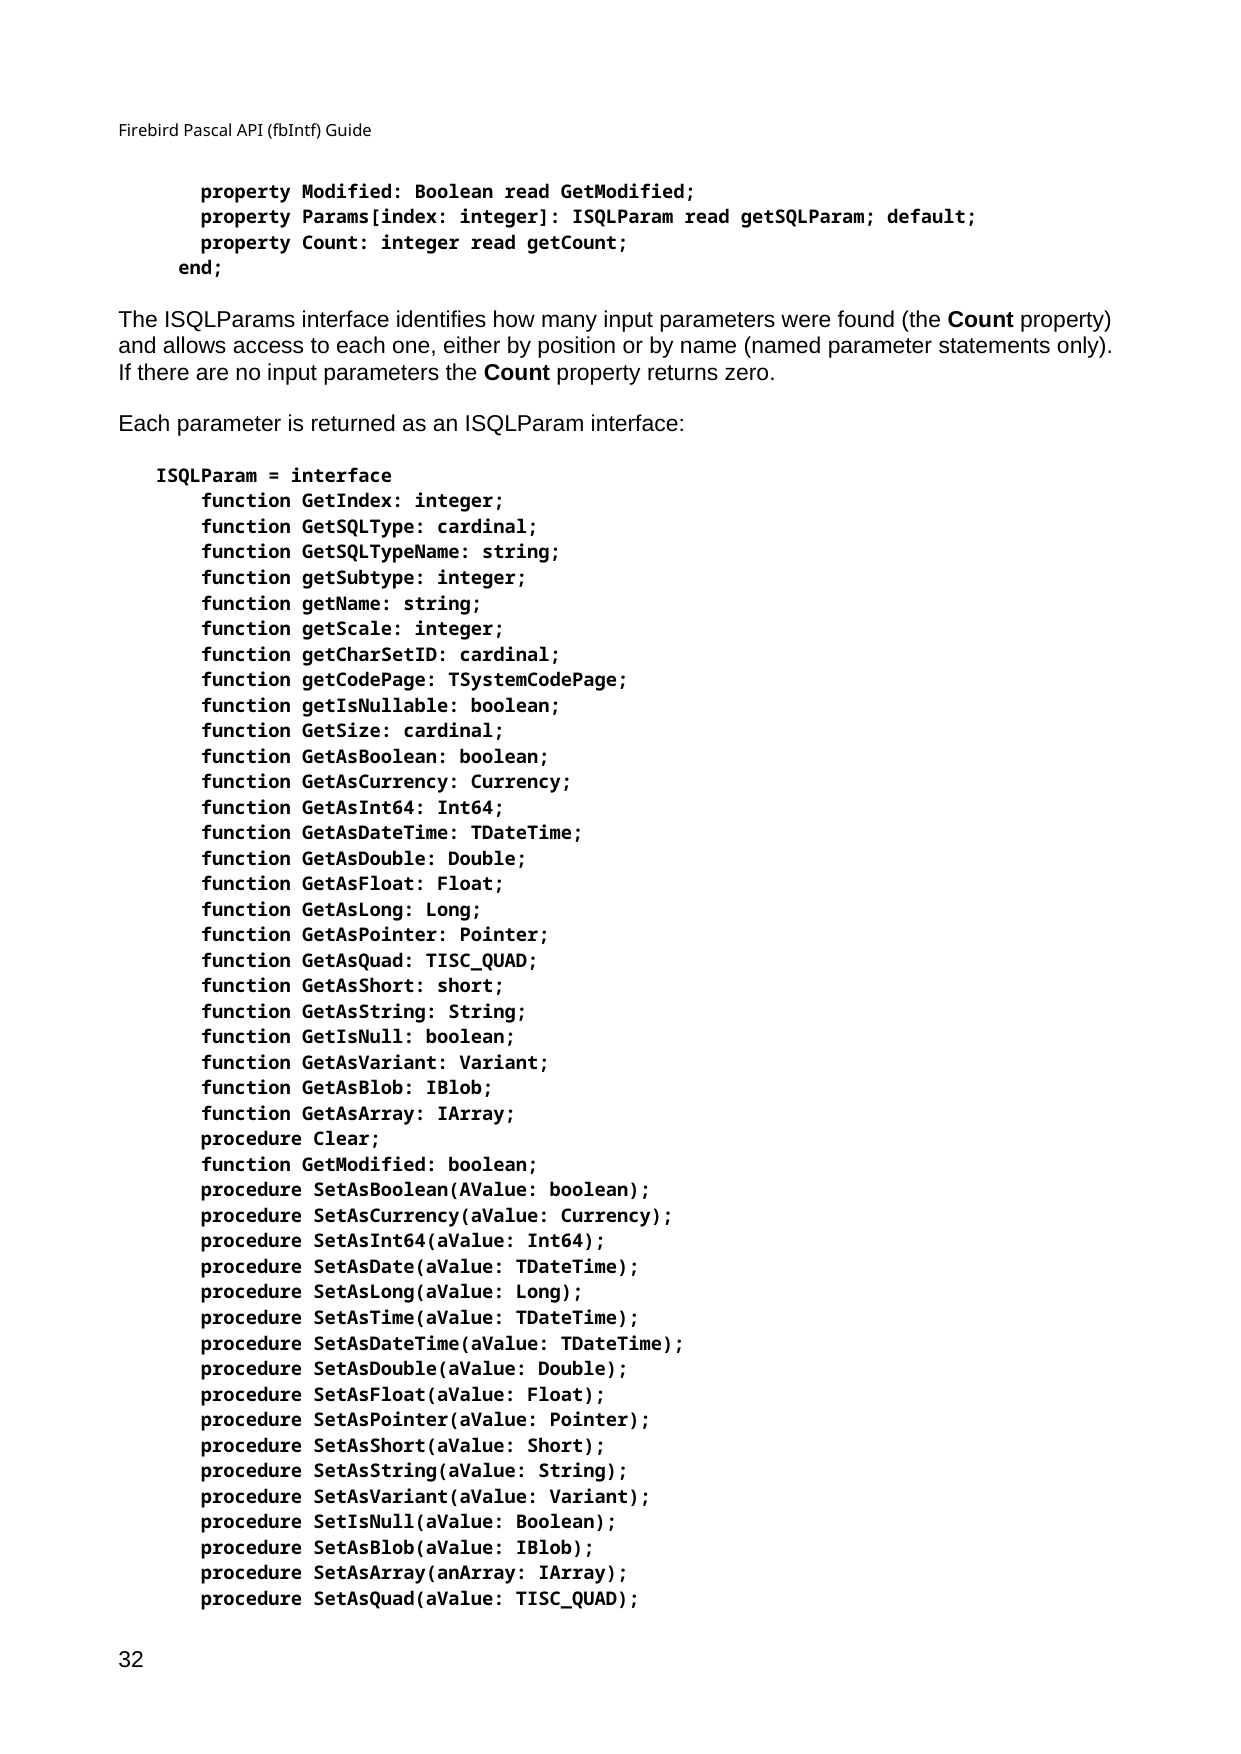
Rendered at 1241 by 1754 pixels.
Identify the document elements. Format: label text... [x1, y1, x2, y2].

text function GetModified: boolean; [156, 1151, 1122, 1177]
text property Count: integer read getCount; [156, 229, 1122, 255]
text function GetSize: cardinal; [156, 717, 1122, 743]
text function GetAsInt64: Int64; [156, 794, 1122, 819]
text function GetAsBoolean: boolean; [156, 743, 1122, 768]
text function GetAsFloat: Float; [156, 871, 1122, 896]
text function GetIndex: integer; [156, 488, 1122, 513]
text function GetSQLType: cardinal; [156, 513, 1122, 539]
text function GetAsShort: short; [156, 973, 1122, 998]
text function getCodePage: TSystemCodePage; [156, 666, 1122, 692]
text procedure SetAsBlob(aValue: IBlob); [156, 1534, 1122, 1559]
text function GetAsBlob: IBlob; [156, 1075, 1122, 1100]
text The ISQLParams interface identifies how many input parameters were found (the Count property) and allows access to each one, either by position or by name (named parameter statements only). If there are no input parameters the Count property returns zero. [118, 306, 1122, 385]
text procedure SetAsBoolean(AValue: boolean); [156, 1177, 1122, 1202]
text procedure SetAsCurrency(aValue: Currency); [156, 1202, 1122, 1228]
text procedure SetAsPointer(aValue: Pointer); [156, 1406, 1122, 1432]
text function GetSQLTypeName: string; [156, 539, 1122, 564]
text function getCharSetID: cardinal; [156, 641, 1122, 666]
text function GetAsPointer: Pointer; [156, 922, 1122, 947]
text procedure SetAsQuad(aValue: TISC_QUAD); [156, 1585, 1122, 1611]
text procedure SetAsDate(aValue: TDateTime); [156, 1253, 1122, 1279]
text procedure SetIsNull(aValue: Boolean); [156, 1508, 1122, 1534]
text function getName: string; [156, 590, 1122, 615]
text procedure SetAsShort(aValue: Short); [156, 1432, 1122, 1457]
text function GetAsString: String; [156, 998, 1122, 1024]
text function GetAsCurrency: Currency; [156, 768, 1122, 794]
text function GetAsLong: Long; [156, 896, 1122, 922]
text function GetIsNull: boolean; [156, 1024, 1122, 1049]
text procedure SetAsDateTime(aValue: TDateTime); [156, 1330, 1122, 1355]
text function GetAsDateTime: TDateTime; [156, 819, 1122, 845]
text procedure SetAsInt64(aValue: Int64); [156, 1228, 1122, 1253]
text procedure SetAsString(aValue: String); [156, 1457, 1122, 1483]
text function GetAsQuad: TISC_QUAD; [156, 947, 1122, 973]
text end; [156, 255, 1122, 280]
text procedure SetAsVariant(aValue: Variant); [156, 1483, 1122, 1508]
text procedure SetAsDouble(aValue: Double); [156, 1355, 1122, 1381]
text Each parameter is returned as an ISQLParam interface: [118, 410, 1122, 437]
text property Params[index: integer]: ISQLParam read getSQLParam; default; [156, 204, 1122, 229]
text function getSubtype: integer; [156, 564, 1122, 590]
text procedure SetAsTime(aValue: TDateTime); [156, 1304, 1122, 1330]
text function GetAsDouble: Double; [156, 845, 1122, 871]
text function GetAsVariant: Variant; [156, 1049, 1122, 1075]
text procedure SetAsFloat(aValue: Float); [156, 1381, 1122, 1406]
text ISQLParam = interface [156, 462, 1122, 488]
text function getIsNullable: boolean; [156, 692, 1122, 717]
text function getScale: integer; [156, 615, 1122, 641]
text procedure Clear; [156, 1126, 1122, 1151]
text property Modified: Boolean read GetModified; [156, 178, 1122, 204]
text procedure SetAsArray(anArray: IArray); [156, 1559, 1122, 1585]
text function GetAsArray: IArray; [156, 1100, 1122, 1126]
text procedure SetAsLong(aValue: Long); [156, 1279, 1122, 1304]
